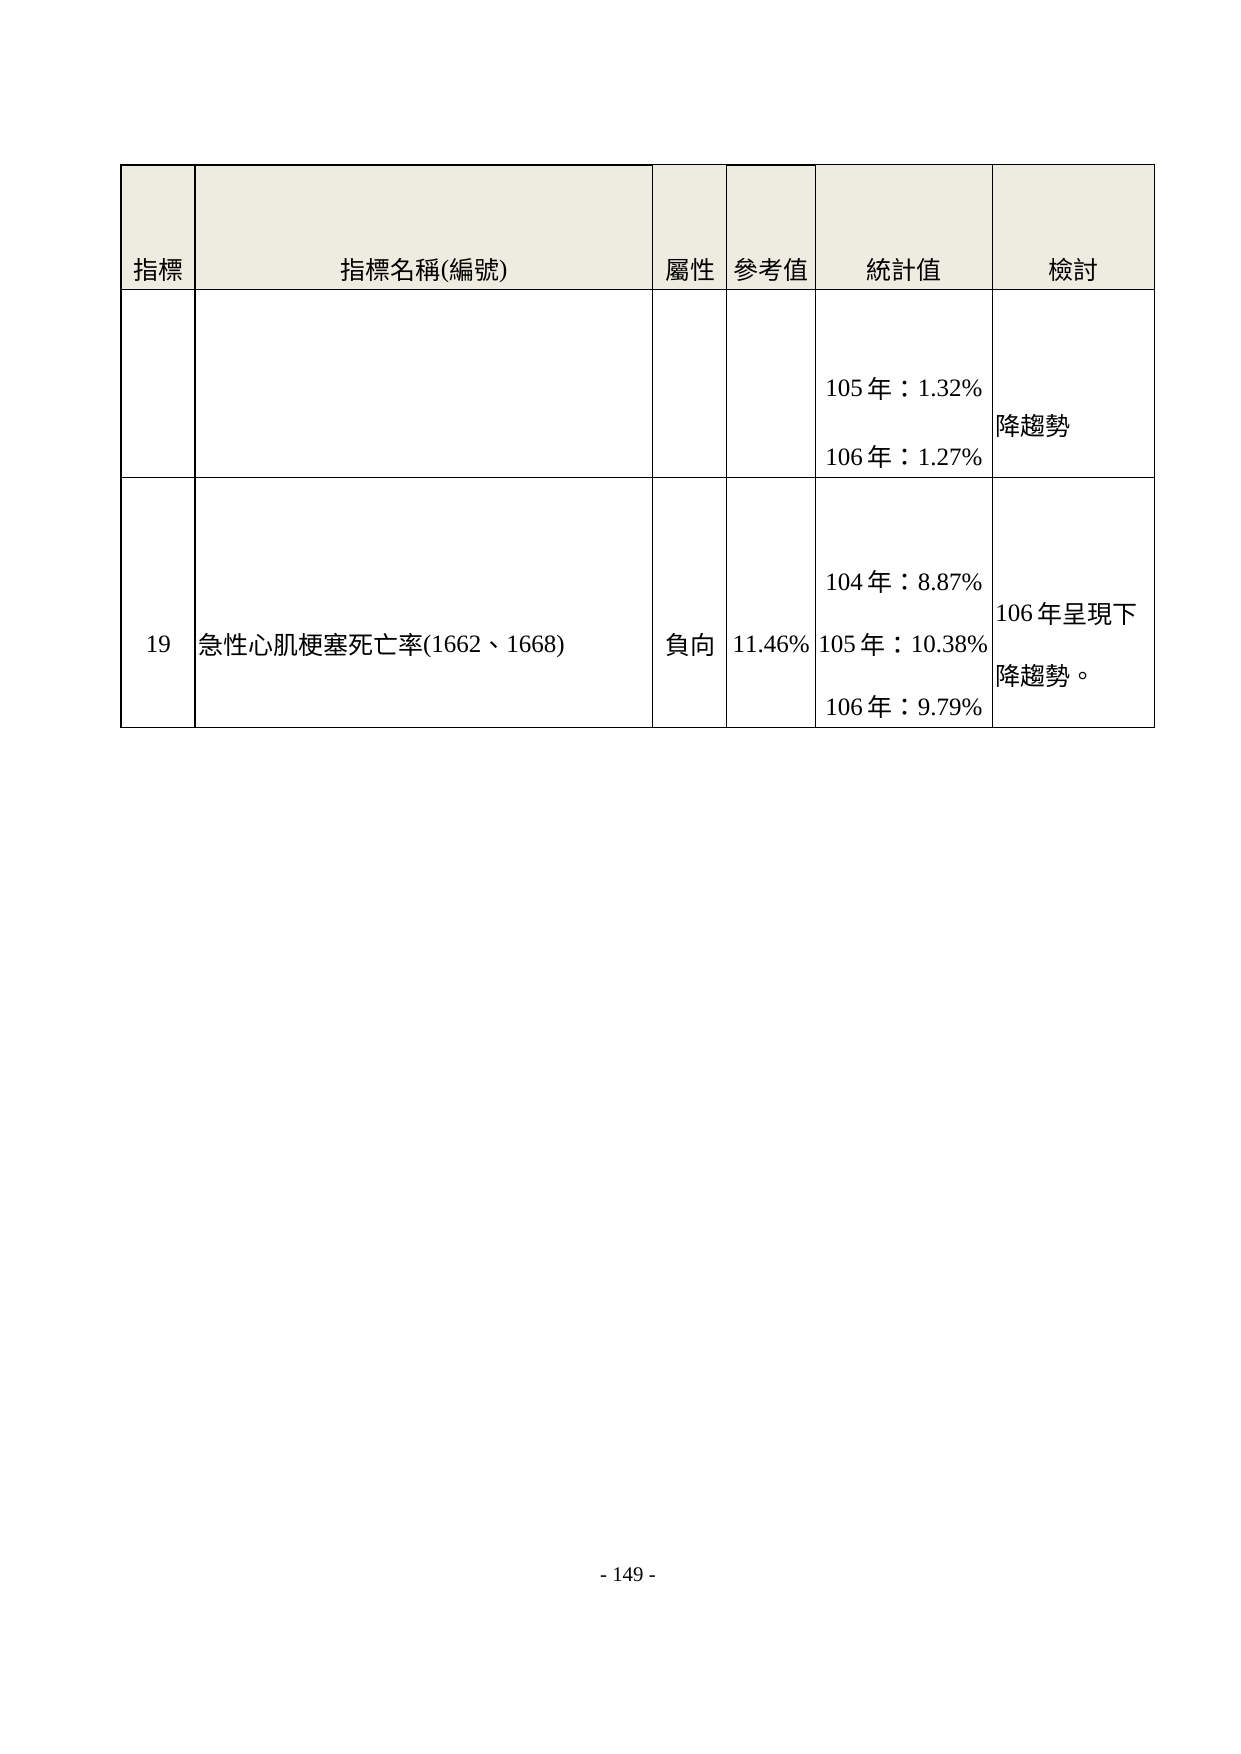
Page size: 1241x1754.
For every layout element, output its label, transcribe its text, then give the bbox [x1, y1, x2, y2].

table_cell 降趨勢 [993, 290, 1154, 477]
table_header 屬性 [653, 165, 726, 289]
table_cell [653, 290, 726, 477]
table_header 參考值 [727, 166, 815, 289]
table_cell 105年：1.32% 106年：1.27% [816, 290, 992, 477]
table_cell [196, 290, 652, 477]
table_cell 19 [122, 478, 194, 727]
table_cell 負向 [653, 478, 726, 727]
table_header 檢討 [993, 165, 1154, 289]
table_cell [122, 290, 194, 477]
table_header 指標 [122, 166, 194, 289]
table_header 指標名稱(編號) [196, 166, 652, 289]
table_cell 11.46% [727, 478, 815, 727]
table_header 統計值 [816, 165, 992, 289]
table_cell [727, 290, 815, 477]
table_cell 106年呈現下降趨勢。 [993, 478, 1154, 727]
table_cell 急性心肌梗塞死亡率(1662、1668) [196, 478, 652, 727]
table_cell 104年：8.87% 105年：10.38% 106年：9.79% [816, 478, 992, 727]
